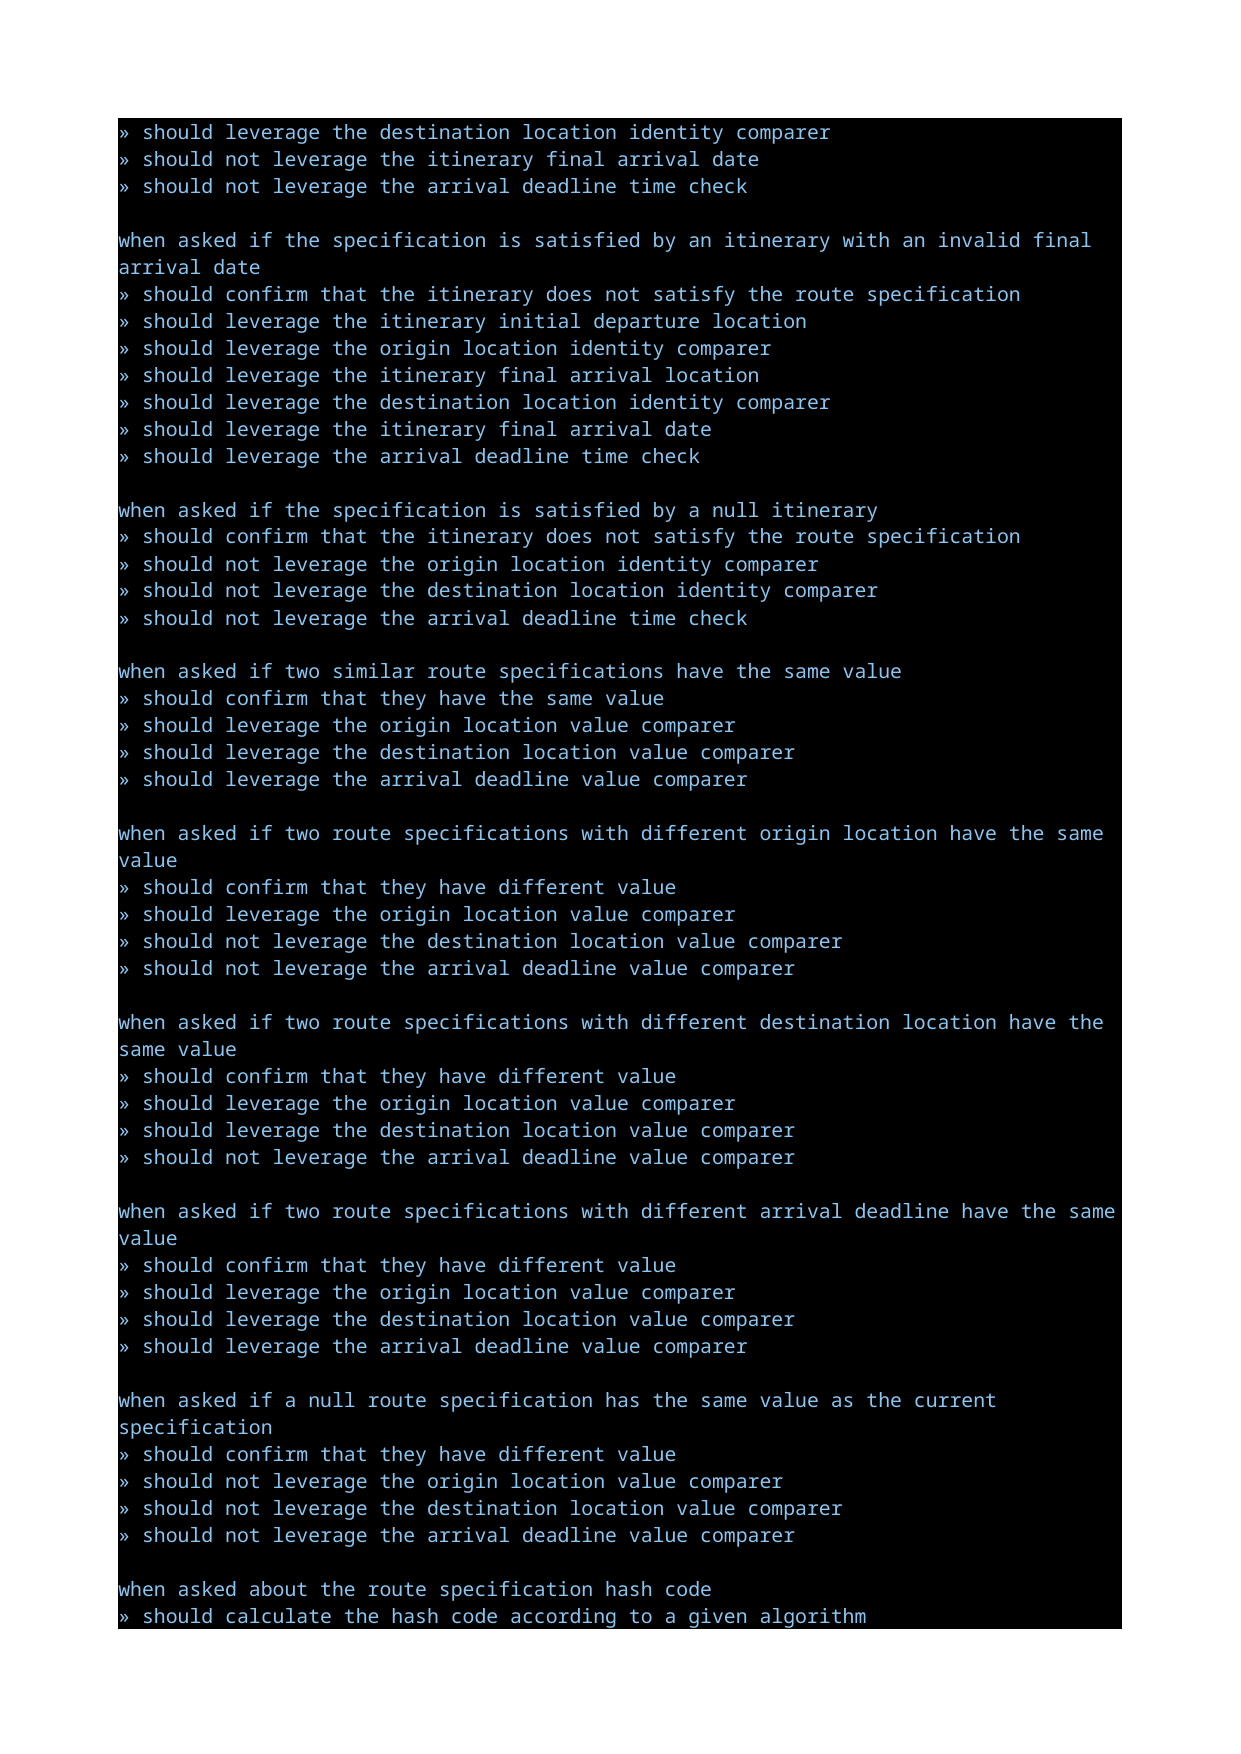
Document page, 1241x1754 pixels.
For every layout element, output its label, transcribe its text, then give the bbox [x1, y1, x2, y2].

text when asked if two route specifications with different origin location have the same value [118, 819, 1122, 873]
text » should leverage the itinerary final arrival location [118, 361, 1122, 388]
text » should leverage the origin location value comparer [118, 1278, 1122, 1305]
text » should leverage the itinerary initial departure location [118, 307, 1122, 334]
text » should not leverage the origin location value comparer [118, 1467, 1122, 1494]
text » should not leverage the arrival deadline value comparer [118, 954, 1122, 981]
text » should not leverage the destination location identity comparer [118, 577, 1122, 604]
text when asked about the route specification hash code [118, 1575, 1122, 1602]
text » should leverage the origin location identity comparer [118, 334, 1122, 361]
text » should confirm that they have different value [118, 1440, 1122, 1467]
text » should calculate the hash code according to a given algorithm [118, 1602, 1122, 1629]
text » should not leverage the origin location identity comparer [118, 550, 1122, 577]
text » should confirm that the itinerary does not satisfy the route specification [118, 523, 1122, 550]
text » should not leverage the arrival deadline time check [118, 172, 1122, 199]
text » should not leverage the destination location value comparer [118, 927, 1122, 954]
text » should leverage the arrival deadline value comparer [118, 766, 1122, 793]
text » should confirm that they have different value [118, 1251, 1122, 1278]
text when asked if a null route specification has the same value as the current specification [118, 1386, 1122, 1440]
text » should leverage the origin location value comparer [118, 901, 1122, 927]
text » should leverage the destination location identity comparer [118, 118, 1122, 145]
text when asked if two similar route specifications have the same value [118, 658, 1122, 685]
text » should leverage the destination location identity comparer [118, 388, 1122, 415]
text » should leverage the origin location value comparer [118, 712, 1122, 739]
text » should leverage the itinerary final arrival date [118, 415, 1122, 442]
text » should leverage the destination location value comparer [118, 1305, 1122, 1332]
text » should leverage the arrival deadline time check [118, 442, 1122, 469]
text when asked if the specification is satisfied by an itinerary with an invalid final arrival date [118, 226, 1122, 280]
text when asked if two route specifications with different arrival deadline have the same value [118, 1197, 1122, 1251]
text » should not leverage the arrival deadline value comparer [118, 1521, 1122, 1548]
text » should not leverage the destination location value comparer [118, 1494, 1122, 1521]
text when asked if the specification is satisfied by a null itinerary [118, 496, 1122, 523]
text when asked if two route specifications with different destination location have the same value [118, 1008, 1122, 1062]
text » should not leverage the arrival deadline time check [118, 604, 1122, 631]
text » should leverage the origin location value comparer [118, 1089, 1122, 1116]
text » should confirm that they have the same value [118, 685, 1122, 712]
text » should confirm that they have different value [118, 873, 1122, 901]
text » should leverage the destination location value comparer [118, 1116, 1122, 1143]
text » should not leverage the arrival deadline value comparer [118, 1143, 1122, 1170]
text » should leverage the arrival deadline value comparer [118, 1332, 1122, 1359]
text » should confirm that the itinerary does not satisfy the route specification [118, 280, 1122, 307]
text » should confirm that they have different value [118, 1062, 1122, 1089]
text » should leverage the destination location value comparer [118, 739, 1122, 766]
text » should not leverage the itinerary final arrival date [118, 145, 1122, 172]
